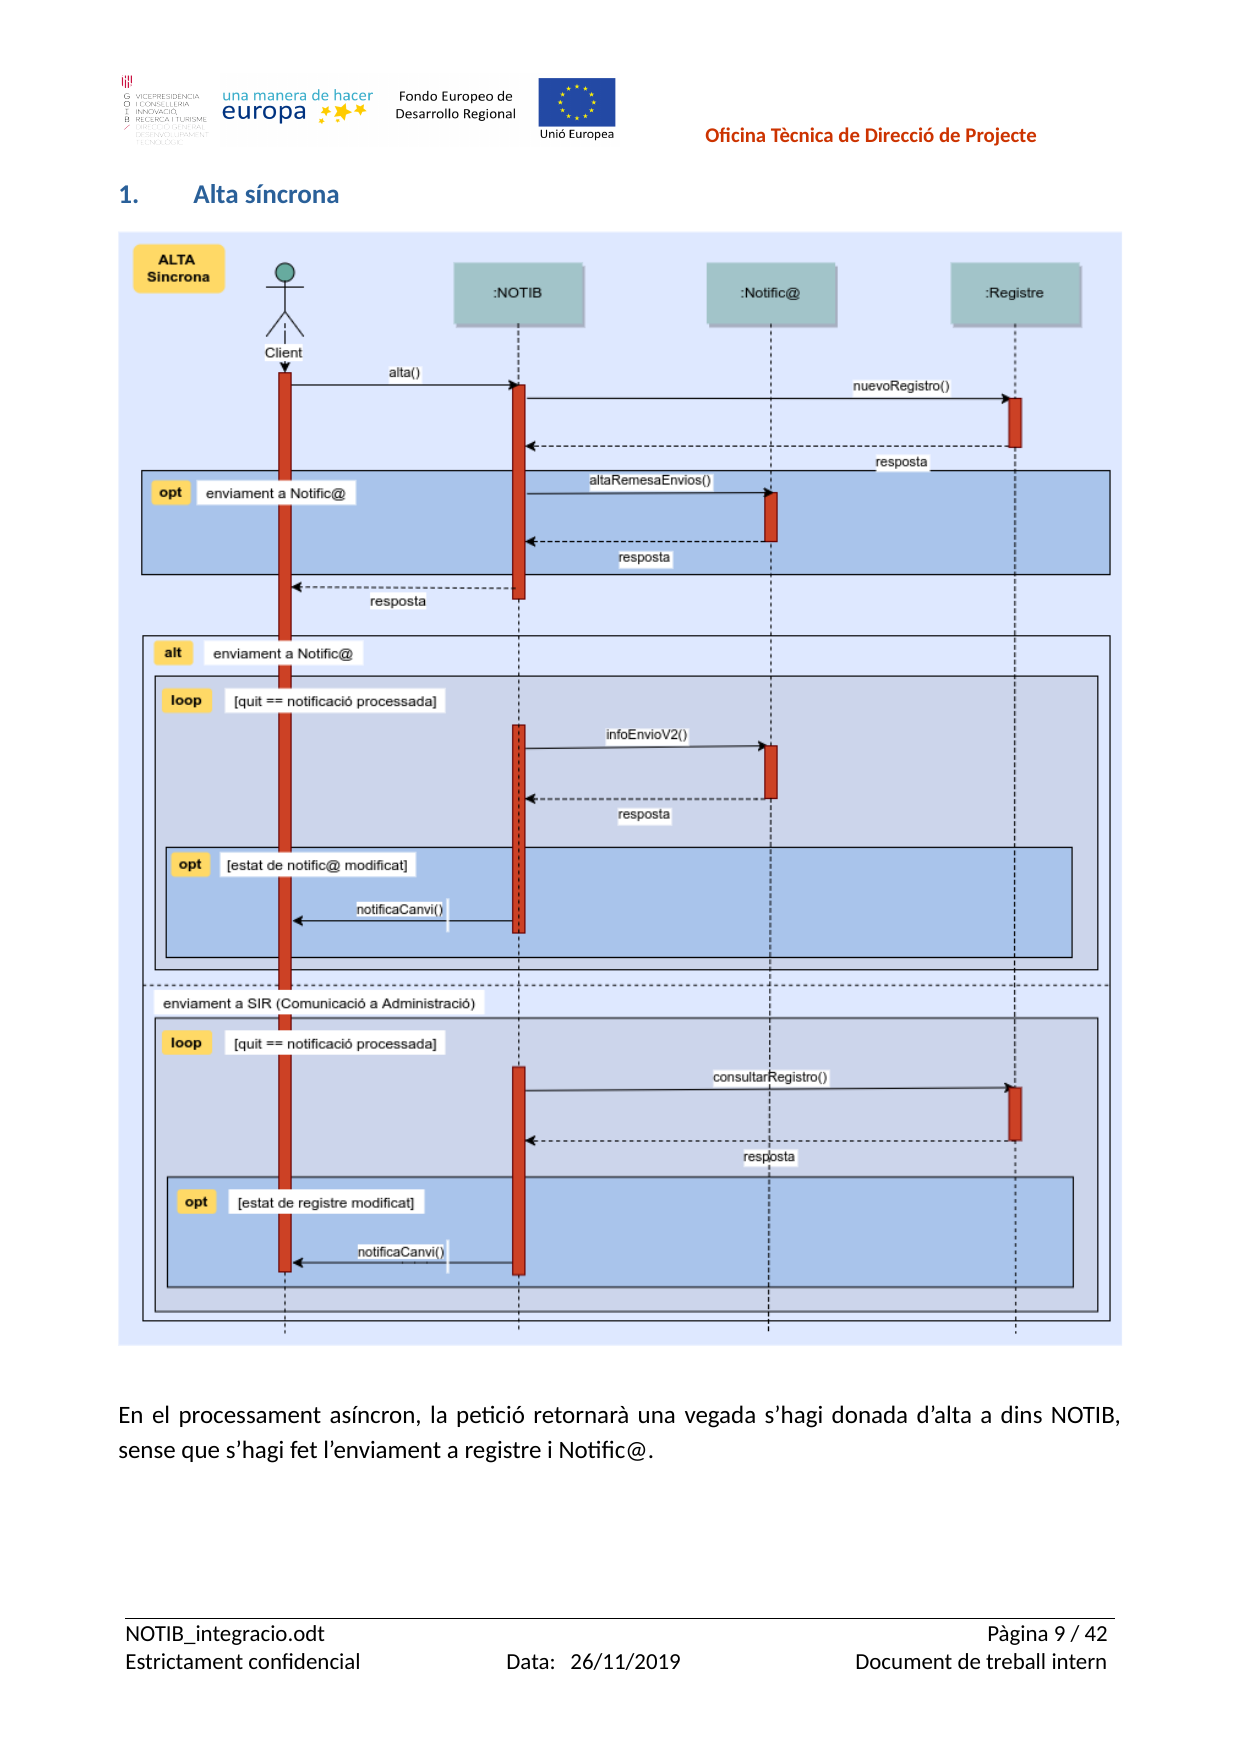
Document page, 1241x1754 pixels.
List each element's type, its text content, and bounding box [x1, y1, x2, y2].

subtitle Alta síncrona [118, 178, 1122, 211]
picture [219, 73, 621, 147]
picture [118, 73, 213, 147]
text En el processament asíncron, la petició retornarà una vegada s’hagi donada d’alta a dins NOTIB, sense que s’hagi fet l’enviament a registre i Notific@. [118, 1400, 1122, 1465]
picture [118, 223, 1123, 1346]
